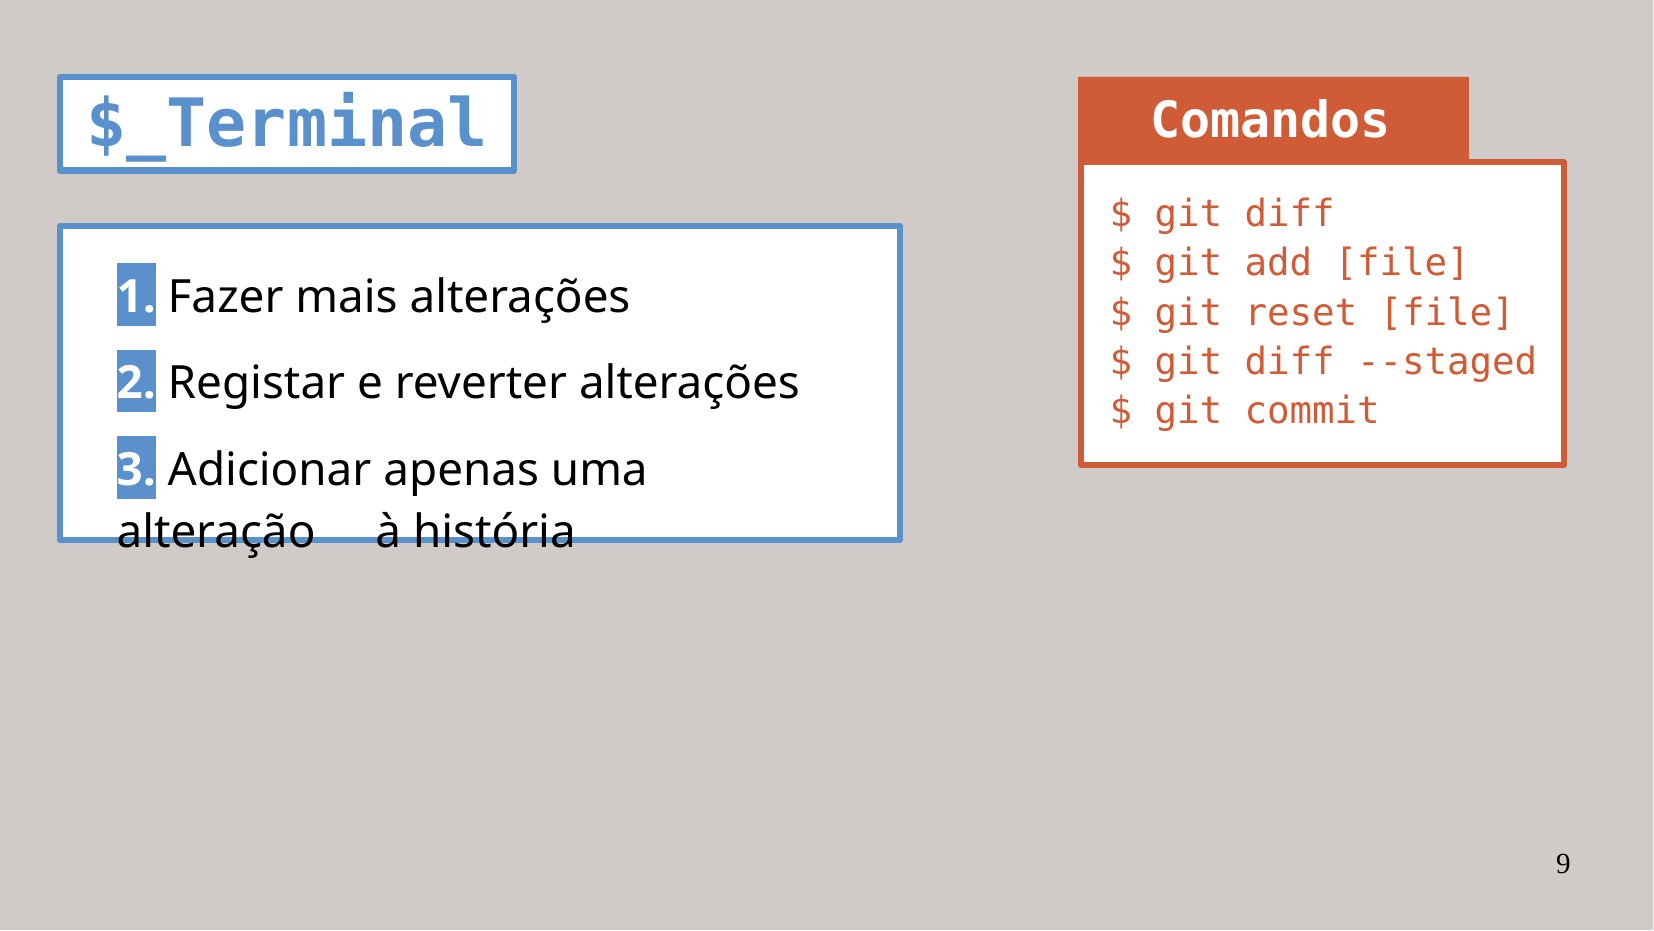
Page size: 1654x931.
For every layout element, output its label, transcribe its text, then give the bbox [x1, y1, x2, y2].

text_box 1. Fazer mais alterações 2. Registar e reverter alterações 3. Adicionar apenas uma alteração à história [101, 255, 826, 502]
text_box [59, 76, 514, 171]
text_box [381, 535, 393, 541]
text_box [177, 525, 189, 532]
text_box $_Terminal [71, 76, 504, 170]
text_box Comandos [1075, 83, 1466, 177]
text_box [267, 535, 279, 541]
text_box [1078, 76, 1565, 466]
text_box [59, 225, 901, 541]
text_box [220, 535, 232, 541]
text_box [421, 525, 434, 541]
text_box $ git diff $ git add [file] $ git reset [file] $ git diff --staged $ git commit [1094, 184, 1565, 441]
text_box [294, 525, 308, 541]
text_box [498, 525, 512, 541]
text_box [122, 535, 134, 541]
text_box [556, 535, 568, 541]
